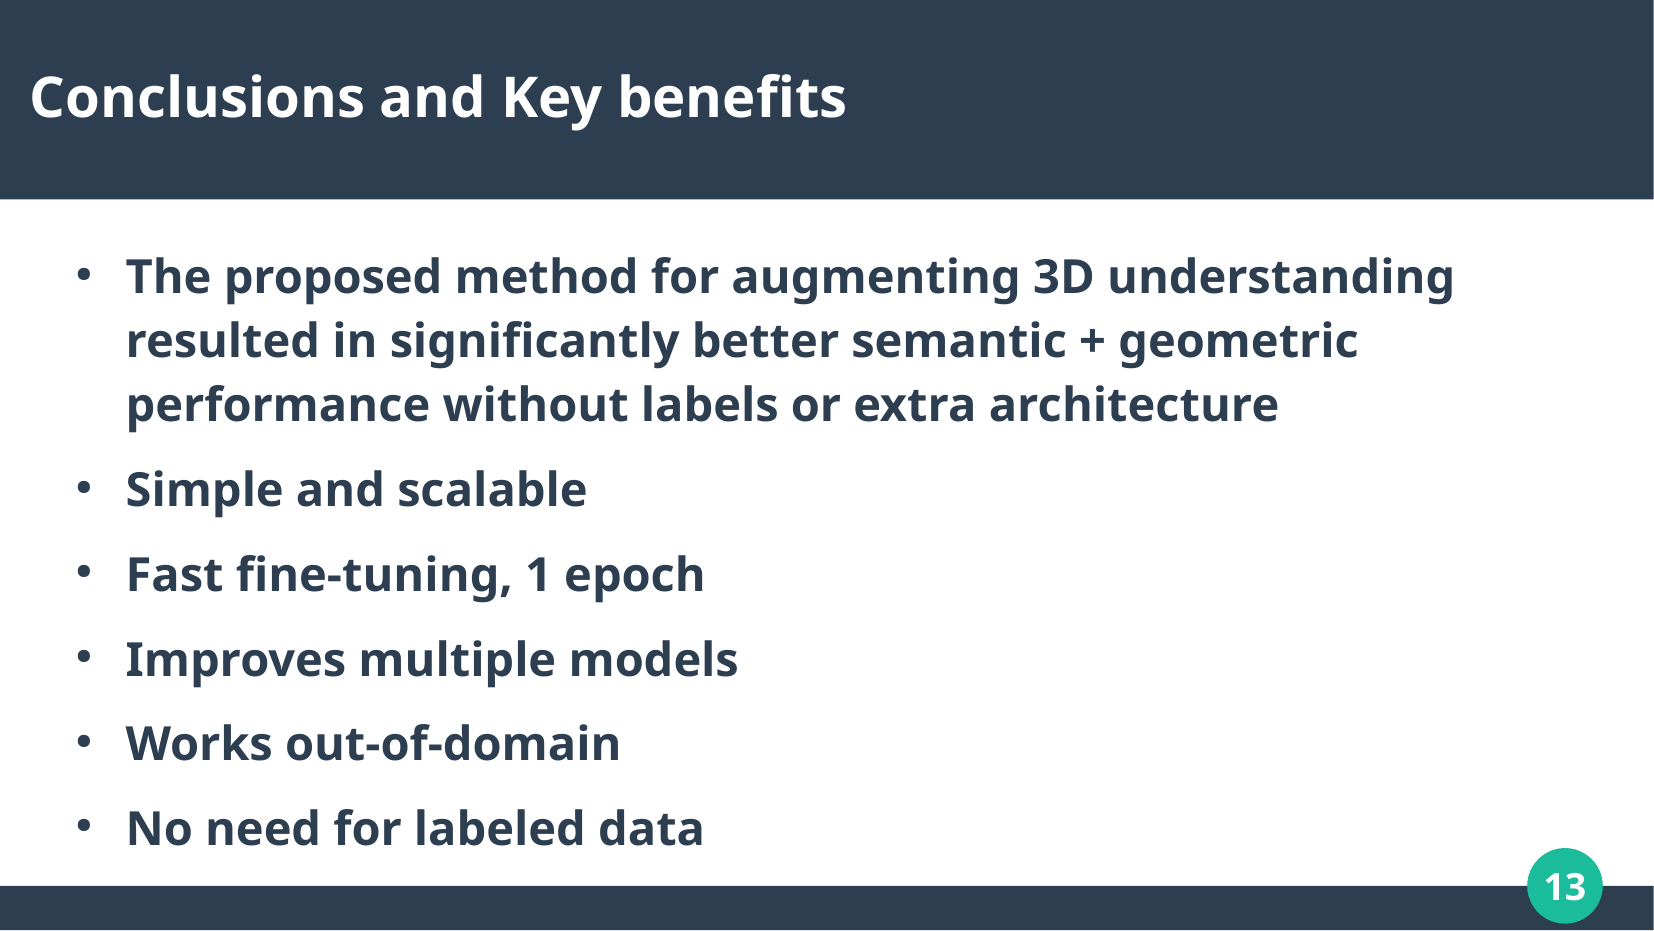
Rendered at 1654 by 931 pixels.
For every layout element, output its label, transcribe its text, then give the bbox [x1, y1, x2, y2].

title Conclusions and Key benefits [29, 37, 1565, 155]
list The proposed method for augmenting 3D understanding resulted in significantly better semantic + geometric performance without labels or extra architecture Simple and scalable Fast fine-tuning, 1 epoch Improves multiple models Works out-of-domain No need for labeled data [59, 243, 1595, 864]
